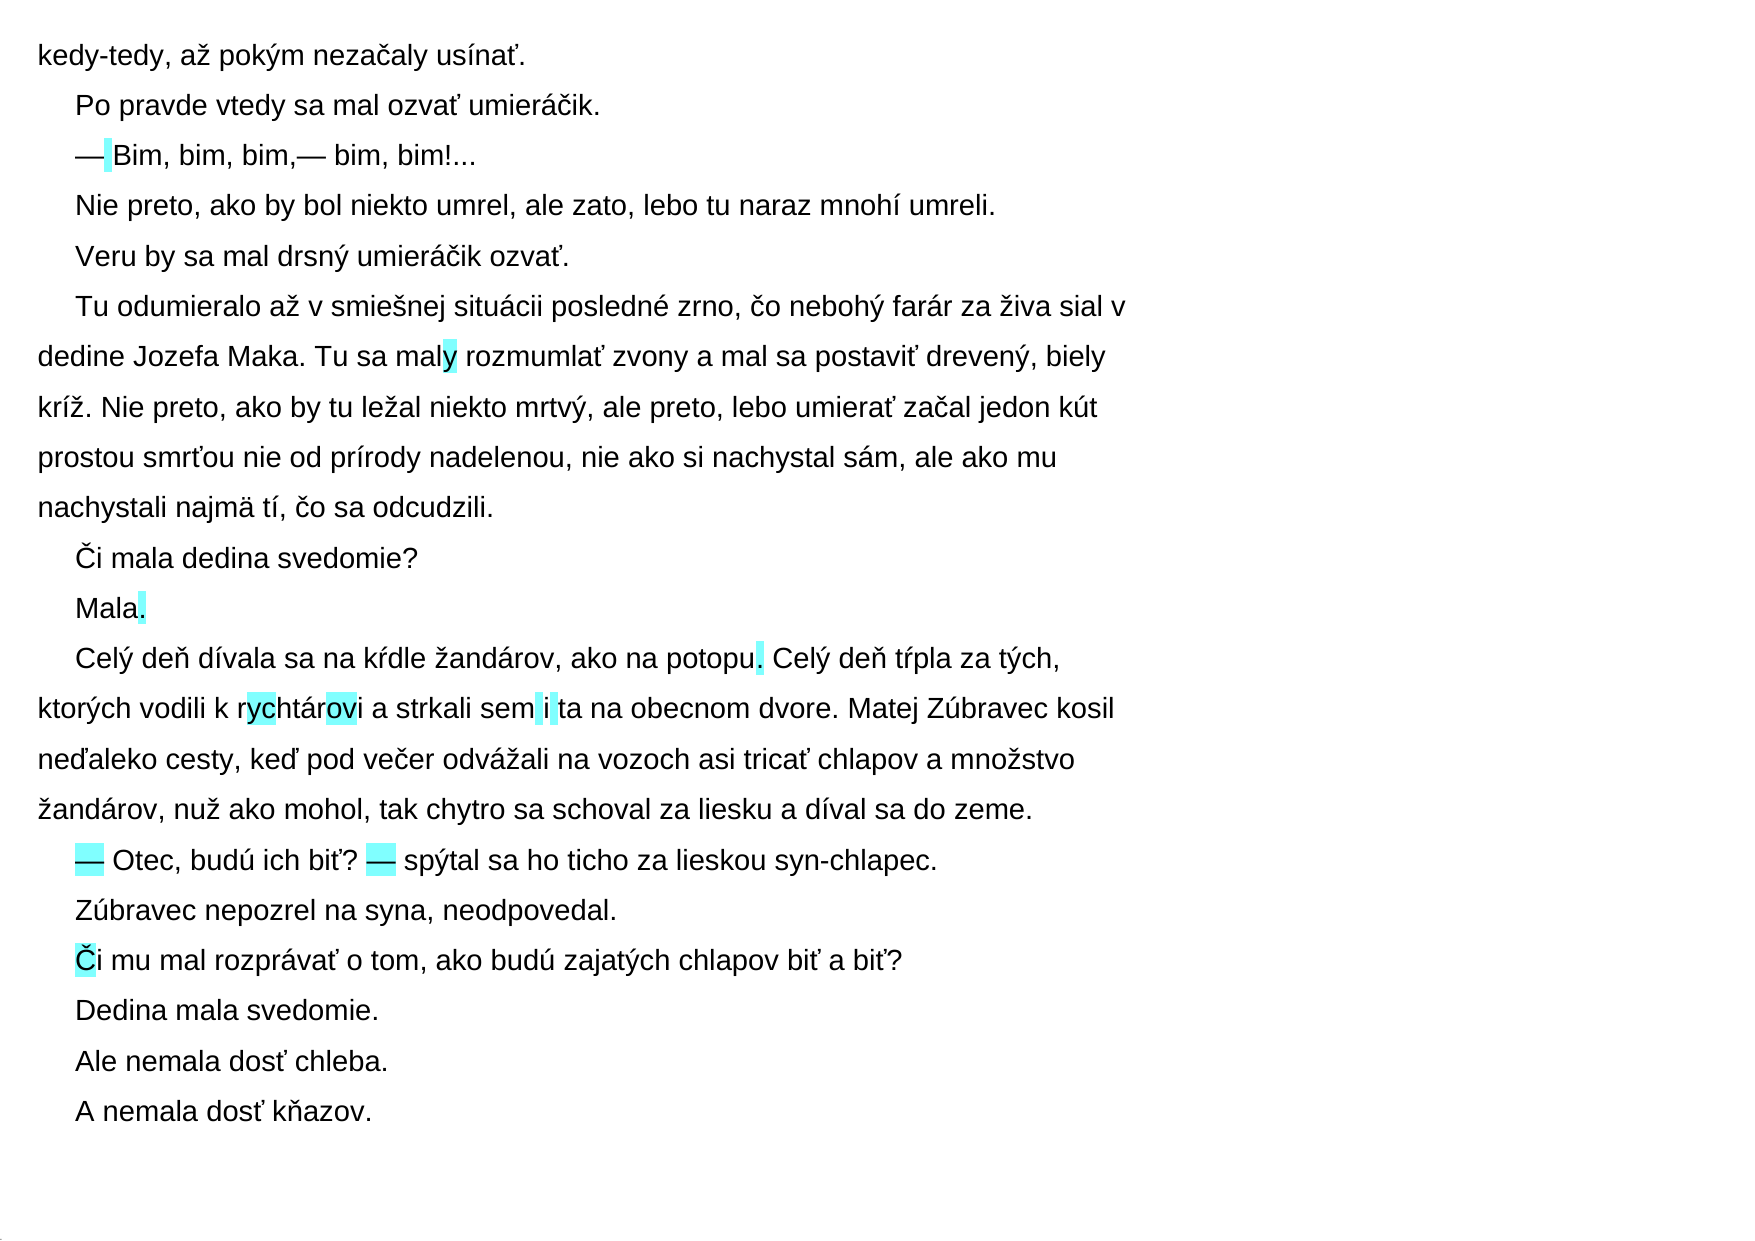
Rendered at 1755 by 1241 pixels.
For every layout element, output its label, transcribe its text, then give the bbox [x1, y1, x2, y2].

text Mala. [37, 591, 1130, 624]
text Tu odumieralo až v smiešnej situácii posledné zrno, čo nebohý farár za živa sial v dedine Jozefa Maka. Tu sa maly rozmumlať zvony a mal sa postaviť drevený, biely kríž. Nie preto, ako by tu ležal niekto mrtvý, ale preto, lebo umierať začal jedon kút prostou smrťou nie od prírody nadelenou, nie ako si nachystal sám, ale ako mu nachystali najmä tí, čo sa odcudzili. [37, 289, 1130, 524]
text — Bim, bim, bim,— bim, bim!... [37, 138, 1130, 172]
text Veru by sa mal drsný umieráčik ozvať. [37, 239, 1130, 272]
text Nie preto, ako by bol niekto umrel, ale zato, lebo tu naraz mnohí umreli. [37, 188, 1130, 222]
text Či mala dedina svedomie? [37, 541, 1130, 574]
text Zúbravec nepozrel na syna, neodpovedal. [37, 893, 1130, 926]
text Ale nemala dosť chleba. [37, 1044, 1130, 1077]
text kedy-tedy, až pokým nezačaly usínať. [37, 37, 1130, 71]
text Celý deň dívala sa na kŕdle žandárov, ako na potopu. Celý deň tŕpla za tých, ktorých vodili k rychtárovi a strkali sem i ta na obecnom dvore. Matej Zúbravec kosil neďaleko cesty, keď pod večer odvážali na vozoch asi tricať chlapov a množstvo žandárov, nuž ako mohol, tak chytro sa schoval za liesku a díval sa do zeme. [37, 641, 1130, 826]
text A nemala dosť kňazov. [37, 1094, 1130, 1128]
text Po pravde vtedy sa mal ozvať umieráčik. [37, 88, 1130, 121]
text — Otec, budú ich biť? — spýtal sa ho ticho za lieskou syn-chlapec. [37, 842, 1130, 876]
text Či mu mal rozprávať o tom, ako budú zajatých chlapov biť a biť? [37, 943, 1130, 977]
text Dedina mala svedomie. [37, 993, 1130, 1027]
